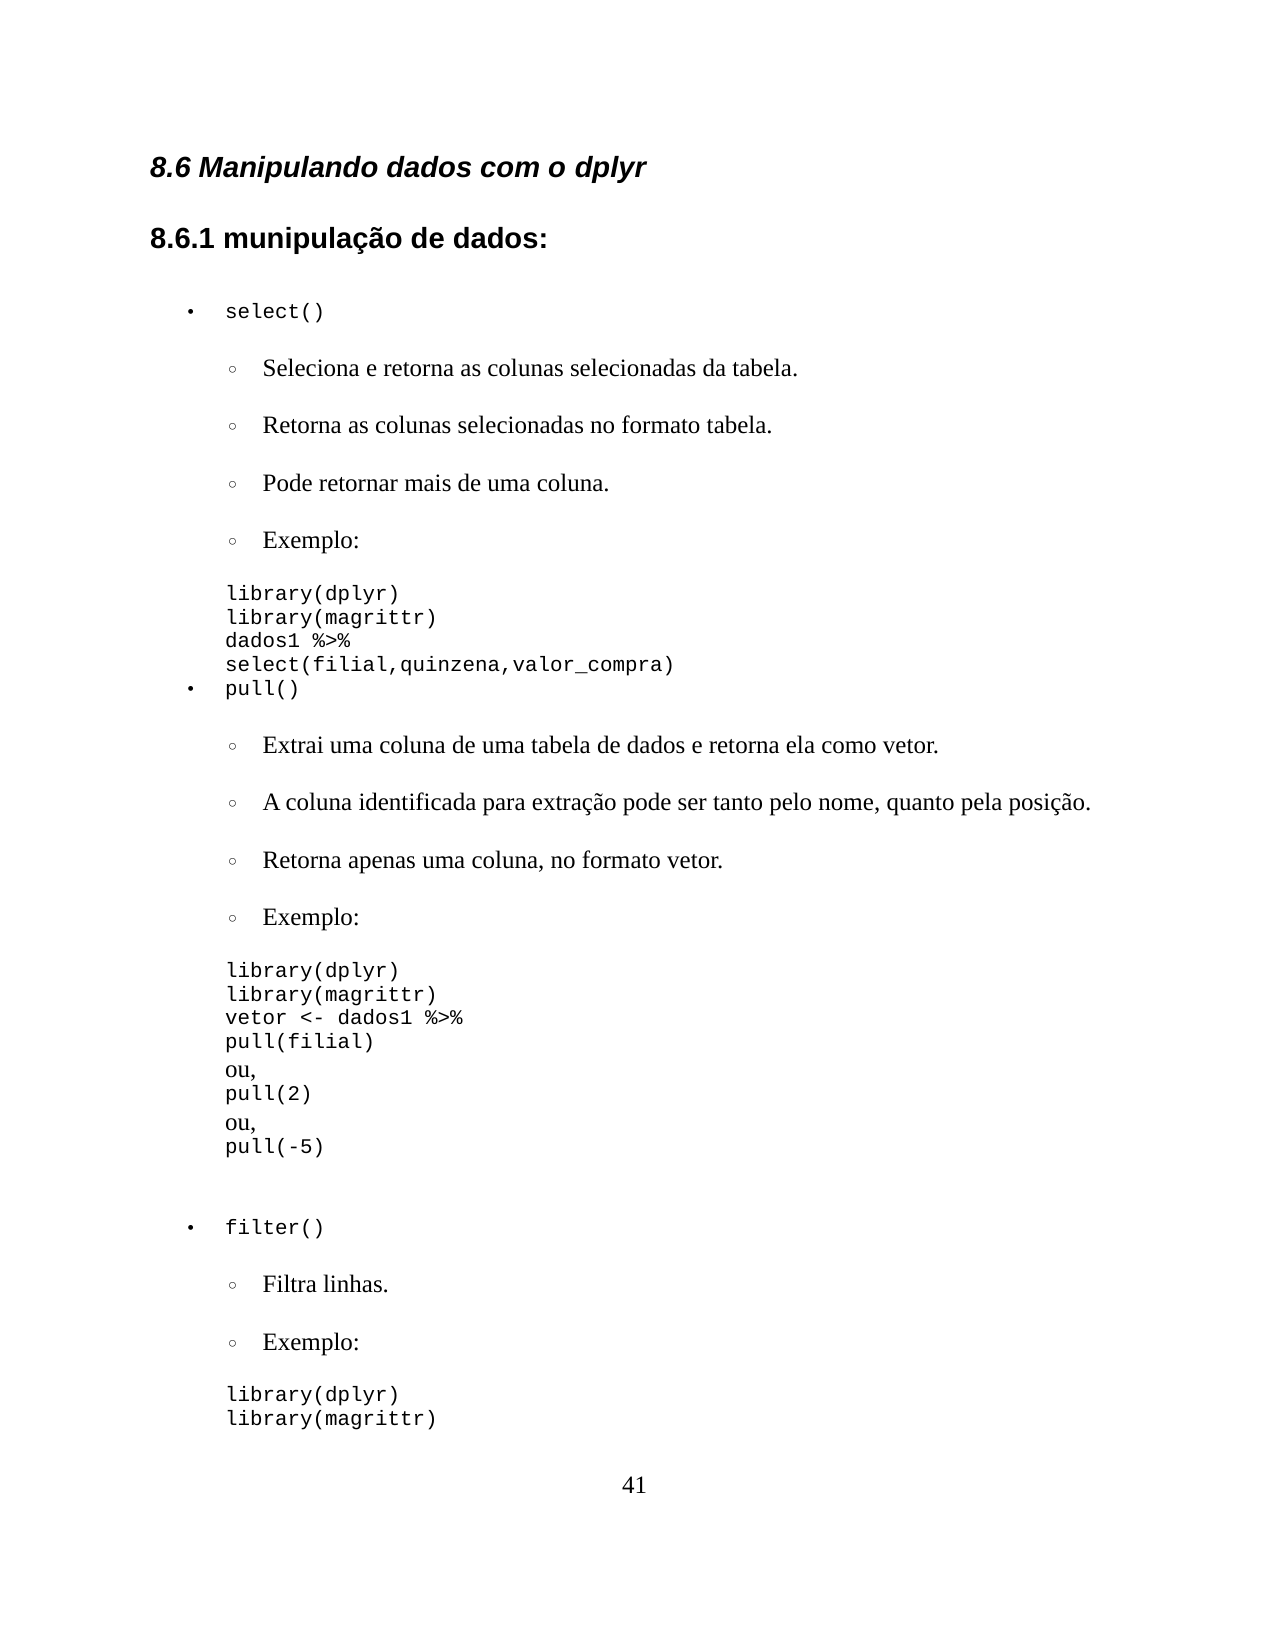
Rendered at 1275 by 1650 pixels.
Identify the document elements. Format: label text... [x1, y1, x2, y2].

list Retorna as colunas selecionadas no formato tabela. [225, 411, 1125, 468]
list dados1 %>% [187, 630, 1125, 654]
list ou, pull(2) ou, pull(-5) [187, 1054, 1125, 1188]
list Pode retornar mais de uma coluna. [225, 468, 1125, 526]
list pull(filial) [187, 1031, 1125, 1054]
list library(magrittr) [187, 984, 1125, 1007]
list filter() [187, 1217, 1125, 1269]
list library(magrittr) [187, 1408, 1125, 1432]
list vetor <- dados1 %>% [187, 1007, 1125, 1031]
subtitle 8.6.1 munipulação de dados: [150, 221, 1125, 288]
list A coluna identificada para extração pode ser tanto pelo nome, quanto pela posição. [225, 787, 1125, 845]
list Retorna apenas uma coluna, no formato vetor. [225, 845, 1125, 902]
list library(dplyr) [187, 1384, 1125, 1408]
subtitle 8.6 Manipulando dados com o dplyr [150, 150, 1125, 183]
list Filtra linhas. [225, 1269, 1125, 1327]
list Extrai uma coluna de uma tabela de dados e retorna ela como vetor. [225, 730, 1125, 787]
list library(dplyr) [187, 583, 1125, 607]
list Seleciona e retorna as colunas selecionadas da tabela. [225, 353, 1125, 411]
list Exemplo: [225, 902, 1125, 960]
list library(magrittr) [187, 607, 1125, 630]
list select() [187, 301, 1125, 353]
list library(dplyr) [187, 960, 1125, 984]
list select(filial,quinzena,valor_compra) [187, 654, 1125, 678]
list pull() [187, 678, 1125, 730]
list Exemplo: [225, 1327, 1125, 1384]
list Exemplo: [225, 526, 1125, 583]
